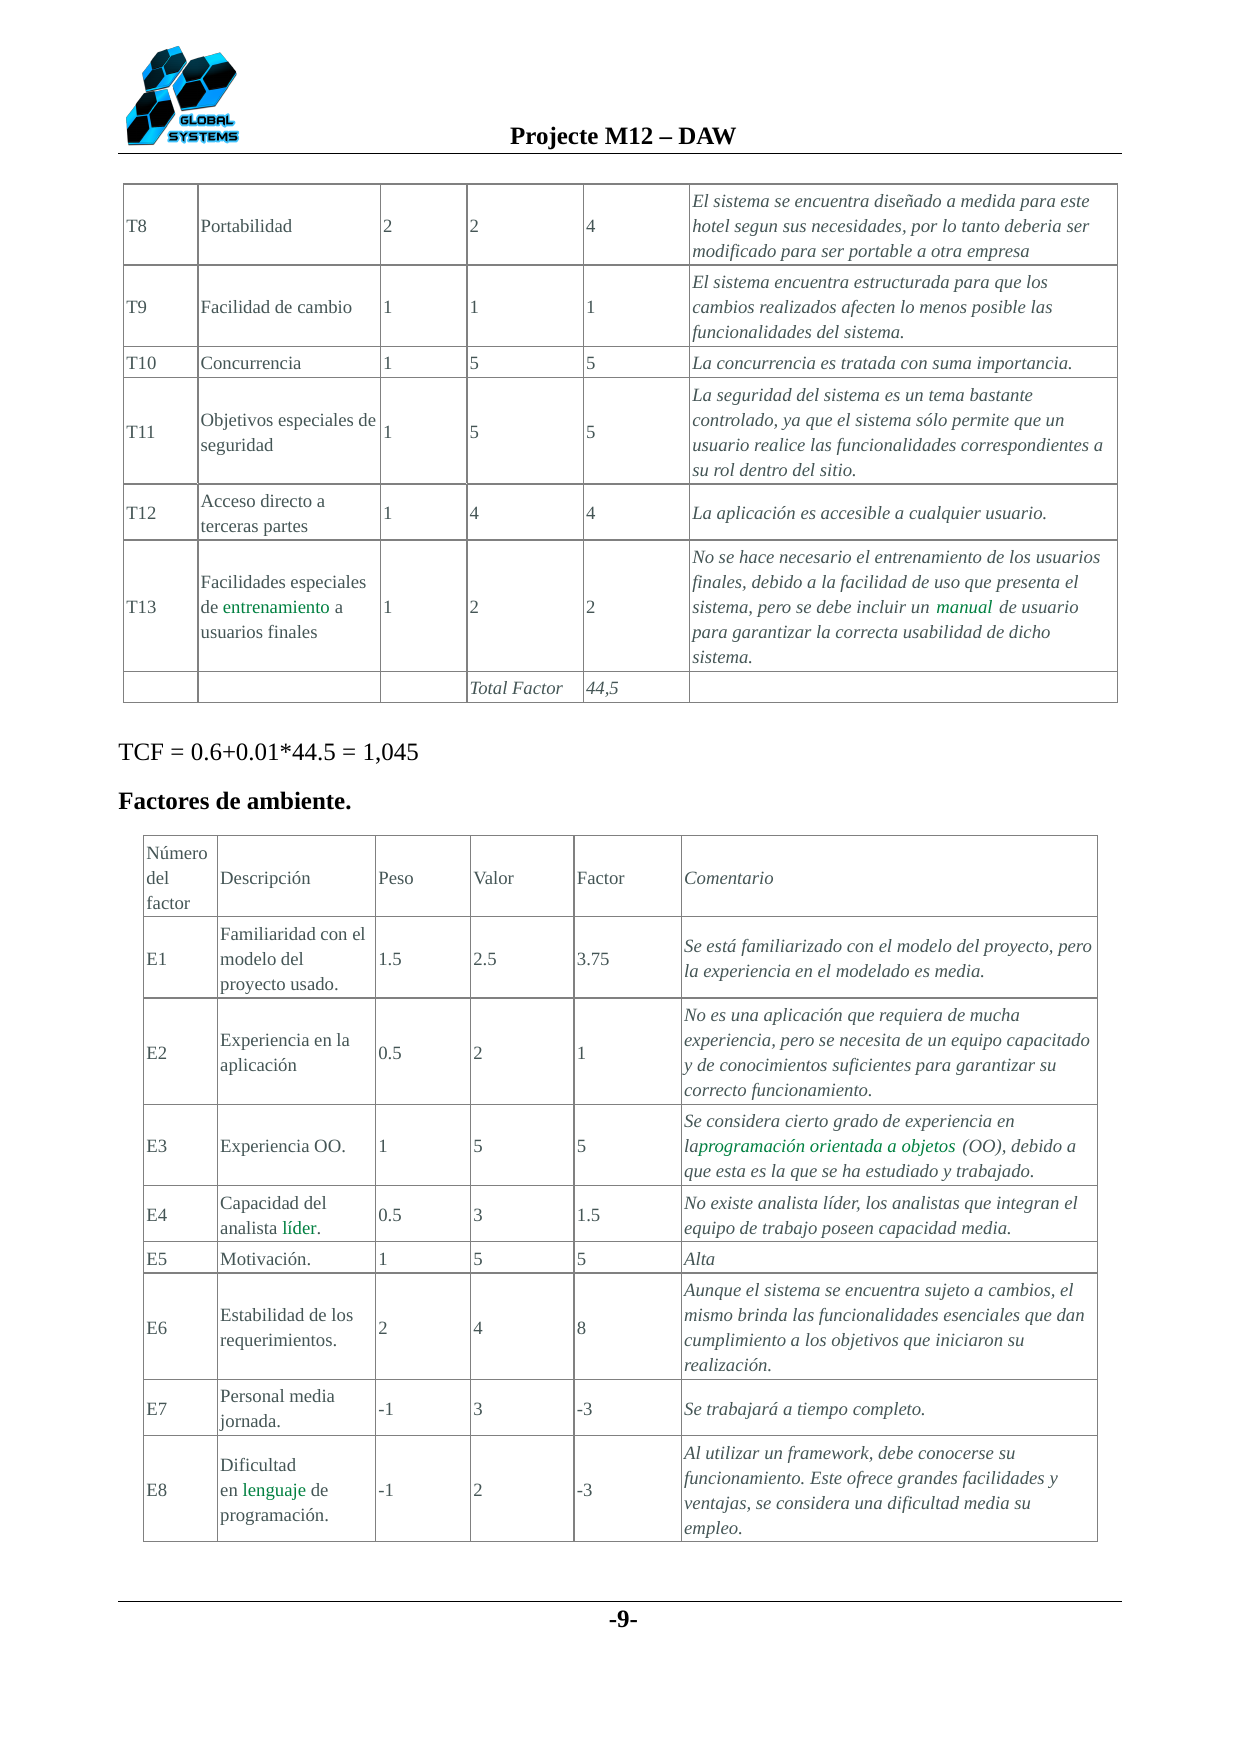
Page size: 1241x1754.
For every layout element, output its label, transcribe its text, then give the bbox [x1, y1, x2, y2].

table_cell E8 [144, 1436, 217, 1541]
table_cell Experiencia en la aplicación [218, 999, 375, 1103]
table_cell Facilidades especiales de entrenamiento a usuarios finales [199, 541, 380, 671]
table_cell 4 [471, 1274, 573, 1378]
picture [121, 20, 244, 165]
table_cell T11 [124, 378, 197, 483]
table_cell Capacidad del analista líder. [218, 1186, 375, 1241]
table_cell La concurrencia es tratada con suma importancia. [690, 347, 1117, 377]
table_cell T9 [124, 266, 197, 346]
table_cell E3 [144, 1105, 217, 1185]
table_header Peso [376, 836, 470, 916]
table_cell 3.75 [575, 917, 681, 997]
table_cell 2.5 [471, 917, 573, 997]
table_cell 1 [381, 347, 466, 377]
table_cell -3 [575, 1380, 681, 1435]
table_cell No existe analista líder, los analistas que integran el equipo de trabajo poseen capacidad media. [682, 1186, 1097, 1241]
table_cell E6 [144, 1274, 217, 1378]
table_cell Facilidad de cambio [199, 266, 380, 346]
table_header Comentario [682, 836, 1097, 916]
table_cell No es una aplicación que requiera de mucha experiencia, pero se necesita de un equipo capacitado y de conocimientos suficientes para garantizar su correcto funcionamiento. [682, 999, 1097, 1103]
table_cell El sistema encuentra estructurada para que los cambios realizados afecten lo menos posible las funcionalidades del sistema. [690, 266, 1117, 346]
table_cell Acceso directo a terceras partes [199, 485, 380, 539]
table_cell Aunque el sistema se encuentra sujeto a cambios, el mismo brinda las funcionalidades esenciales que dan cumplimiento a los objetivos que iniciaron su realización. [682, 1274, 1097, 1378]
table_cell 5 [584, 378, 689, 483]
table_cell T10 [124, 347, 197, 377]
table_cell 5 [584, 347, 689, 377]
table_cell 5 [468, 378, 583, 483]
table_cell [690, 672, 1117, 702]
table_cell No se hace necesario el entrenamiento de los usuarios finales, debido a la facilidad de uso que presenta el sistema, pero se debe incluir un manual de usuario para garantizar la correcta usabilidad de dicho sistema. [690, 541, 1117, 671]
table_cell Concurrencia [199, 347, 380, 377]
table_cell 0.5 [376, 999, 470, 1103]
table_cell 1.5 [376, 917, 470, 997]
table_cell 4 [584, 185, 689, 264]
table_cell 44,5 [584, 672, 689, 702]
table_cell Portabilidad [199, 185, 380, 264]
table_cell 3 [471, 1380, 573, 1435]
text TCF = 0.6+0.01*44.5 = 1,045 [118, 702, 1122, 765]
table_cell [199, 672, 380, 702]
table_cell 5 [471, 1105, 573, 1185]
table_cell 1 [381, 485, 466, 539]
table_cell E4 [144, 1186, 217, 1241]
table_cell -1 [376, 1380, 470, 1435]
table_cell Personal media jornada. [218, 1380, 375, 1435]
table_cell La aplicación es accesible a cualquier usuario. [690, 485, 1117, 539]
table_cell Total Factor [468, 672, 583, 702]
table_cell 5 [575, 1105, 681, 1185]
table_cell E1 [144, 917, 217, 997]
table_cell Se trabajará a tiempo completo. [682, 1380, 1097, 1435]
table_header Valor [471, 836, 573, 916]
table_cell 8 [575, 1274, 681, 1378]
table_cell Al utilizar un framework, debe conocerse su funcionamiento. Este ofrece grandes facilidades y ventajas, se considera una dificultad media su empleo. [682, 1436, 1097, 1541]
table_cell E5 [144, 1242, 217, 1272]
table_cell 5 [468, 347, 583, 377]
table_cell [124, 672, 197, 702]
table_cell 1.5 [575, 1186, 681, 1241]
table_header Número del factor [144, 836, 217, 916]
table_cell Estabilidad de los requerimientos. [218, 1274, 375, 1378]
table_cell 4 [468, 485, 583, 539]
table_cell 2 [471, 999, 573, 1103]
table_cell 2 [471, 1436, 573, 1541]
table_cell -3 [575, 1436, 681, 1541]
table_cell 1 [381, 378, 466, 483]
table_cell 1 [381, 266, 466, 346]
table_cell Alta [682, 1242, 1097, 1272]
table_cell 0.5 [376, 1186, 470, 1241]
table_cell 2 [468, 185, 583, 264]
table_cell 1 [381, 541, 466, 671]
table_cell 2 [584, 541, 689, 671]
table_cell 1 [376, 1242, 470, 1272]
table_cell [381, 672, 466, 702]
table_cell E7 [144, 1380, 217, 1435]
table_cell E2 [144, 999, 217, 1103]
table_cell 1 [575, 999, 681, 1103]
table_cell 2 [376, 1274, 470, 1378]
table_cell 5 [575, 1242, 681, 1272]
table_cell 4 [584, 485, 689, 539]
table_cell Motivación. [218, 1242, 375, 1272]
table_cell 3 [471, 1186, 573, 1241]
table_cell 5 [471, 1242, 573, 1272]
text Factores de ambiente. [118, 786, 1122, 814]
table_cell Objetivos especiales de seguridad [199, 378, 380, 483]
table_cell 2 [381, 185, 466, 264]
table_cell T13 [124, 541, 197, 671]
table_cell 1 [584, 266, 689, 346]
table_cell -1 [376, 1436, 470, 1541]
table_cell El sistema se encuentra diseñado a medida para este hotel segun sus necesidades, por lo tanto deberia ser modificado para ser portable a otra empresa [690, 185, 1117, 264]
table_cell Familiaridad con el modelo del proyecto usado. [218, 917, 375, 997]
table_cell Se está familiarizado con el modelo del proyecto, pero la experiencia en el modelado es media. [682, 917, 1097, 997]
table_cell T12 [124, 485, 197, 539]
table_cell 1 [376, 1105, 470, 1185]
table_cell Se considera cierto grado de experiencia en laprogramación orientada a objetos (OO), debido a que esta es la que se ha estudiado y trabajado. [682, 1105, 1097, 1185]
table_cell 2 [468, 541, 583, 671]
table_cell 1 [468, 266, 583, 346]
table_cell La seguridad del sistema es un tema bastante controlado, ya que el sistema sólo permite que un usuario realice las funcionalidades correspondientes a su rol dentro del sitio. [690, 378, 1117, 483]
table_cell Dificultad en lenguaje de programación. [218, 1436, 375, 1541]
table_header Factor [575, 836, 681, 916]
table_cell Experiencia OO. [218, 1105, 375, 1185]
table_header Descripción [218, 836, 375, 916]
table_cell T8 [124, 185, 197, 264]
